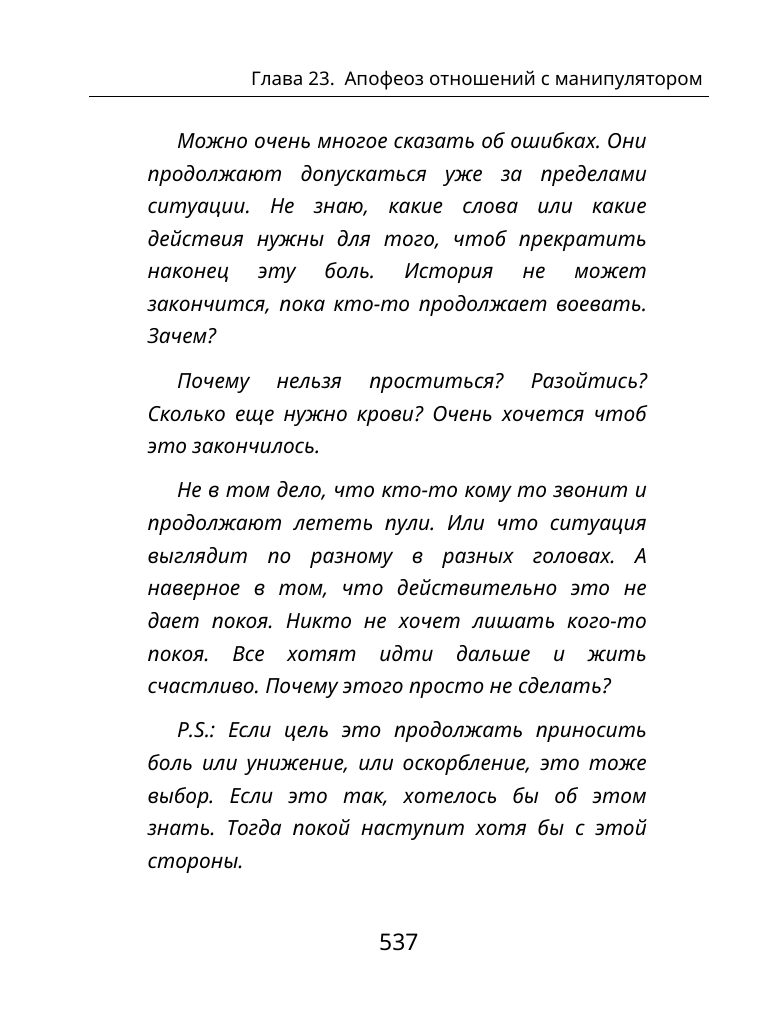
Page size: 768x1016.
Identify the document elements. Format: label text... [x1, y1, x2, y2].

text Не в том дело, что кто-то кому то звонит и продолжают лететь пули. Или что ситуация выглядит по разному в разных головах. А наверное в том, что действительно это не дает покоя. Никто не хочет лишать кого-то покоя. Все хотят идти дальше и жить счастливо. Почему этого просто не сделать? [147, 476, 650, 700]
text P.S.: Если цель это продолжать приносить боль или унижение, или оскорбление, это тоже выбор. Если это так, хотелось бы об этом знать. Тогда покой наступит хотя бы с этой стороны. [147, 716, 650, 874]
text Можно очень многое сказать об ошибках. Они продолжают допускаться уже за пределами ситуации. Не знаю, какие слова или какие действия нужны для того, чтоб прекратить наконец эту боль. История не может закончится, пока кто-то продолжает воевать. Зачем? [147, 126, 650, 350]
text Почему нельзя проститься? Разойтись? Сколько еще нужно крови? Очень хочется чтоб это закончилось. [147, 366, 650, 460]
